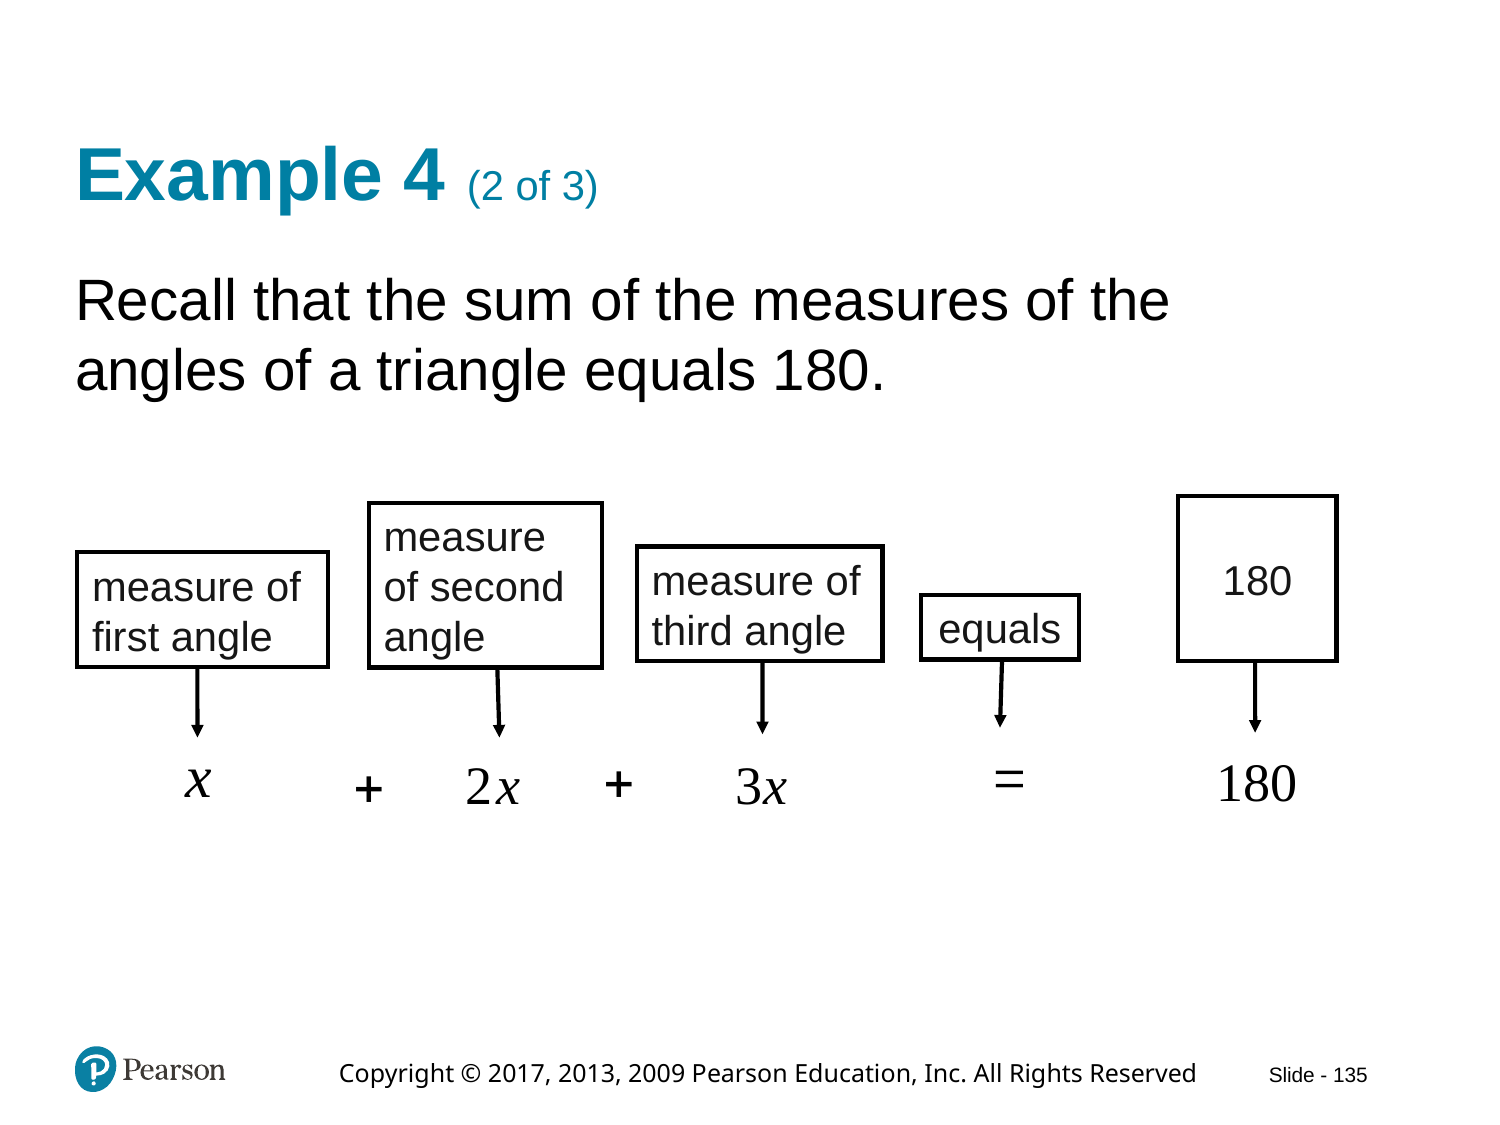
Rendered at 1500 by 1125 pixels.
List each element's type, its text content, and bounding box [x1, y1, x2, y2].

text_box measure of third angle [636, 546, 883, 662]
title Example 4 (2 of 3) [75, 35, 1425, 216]
chart [600, 766, 638, 805]
chart [1218, 759, 1300, 808]
chart [987, 770, 1023, 800]
text_box measure of first angle [77, 552, 328, 668]
text_box 180 [1178, 496, 1337, 662]
list Recall that the sum of the measures of the angles of a triangle equals 180. [75, 262, 1325, 427]
chart [733, 762, 792, 811]
chart [350, 771, 388, 810]
text_box equals [921, 594, 1079, 660]
chart [462, 763, 525, 812]
text_box measure of second angle [368, 502, 602, 668]
chart [179, 765, 216, 805]
